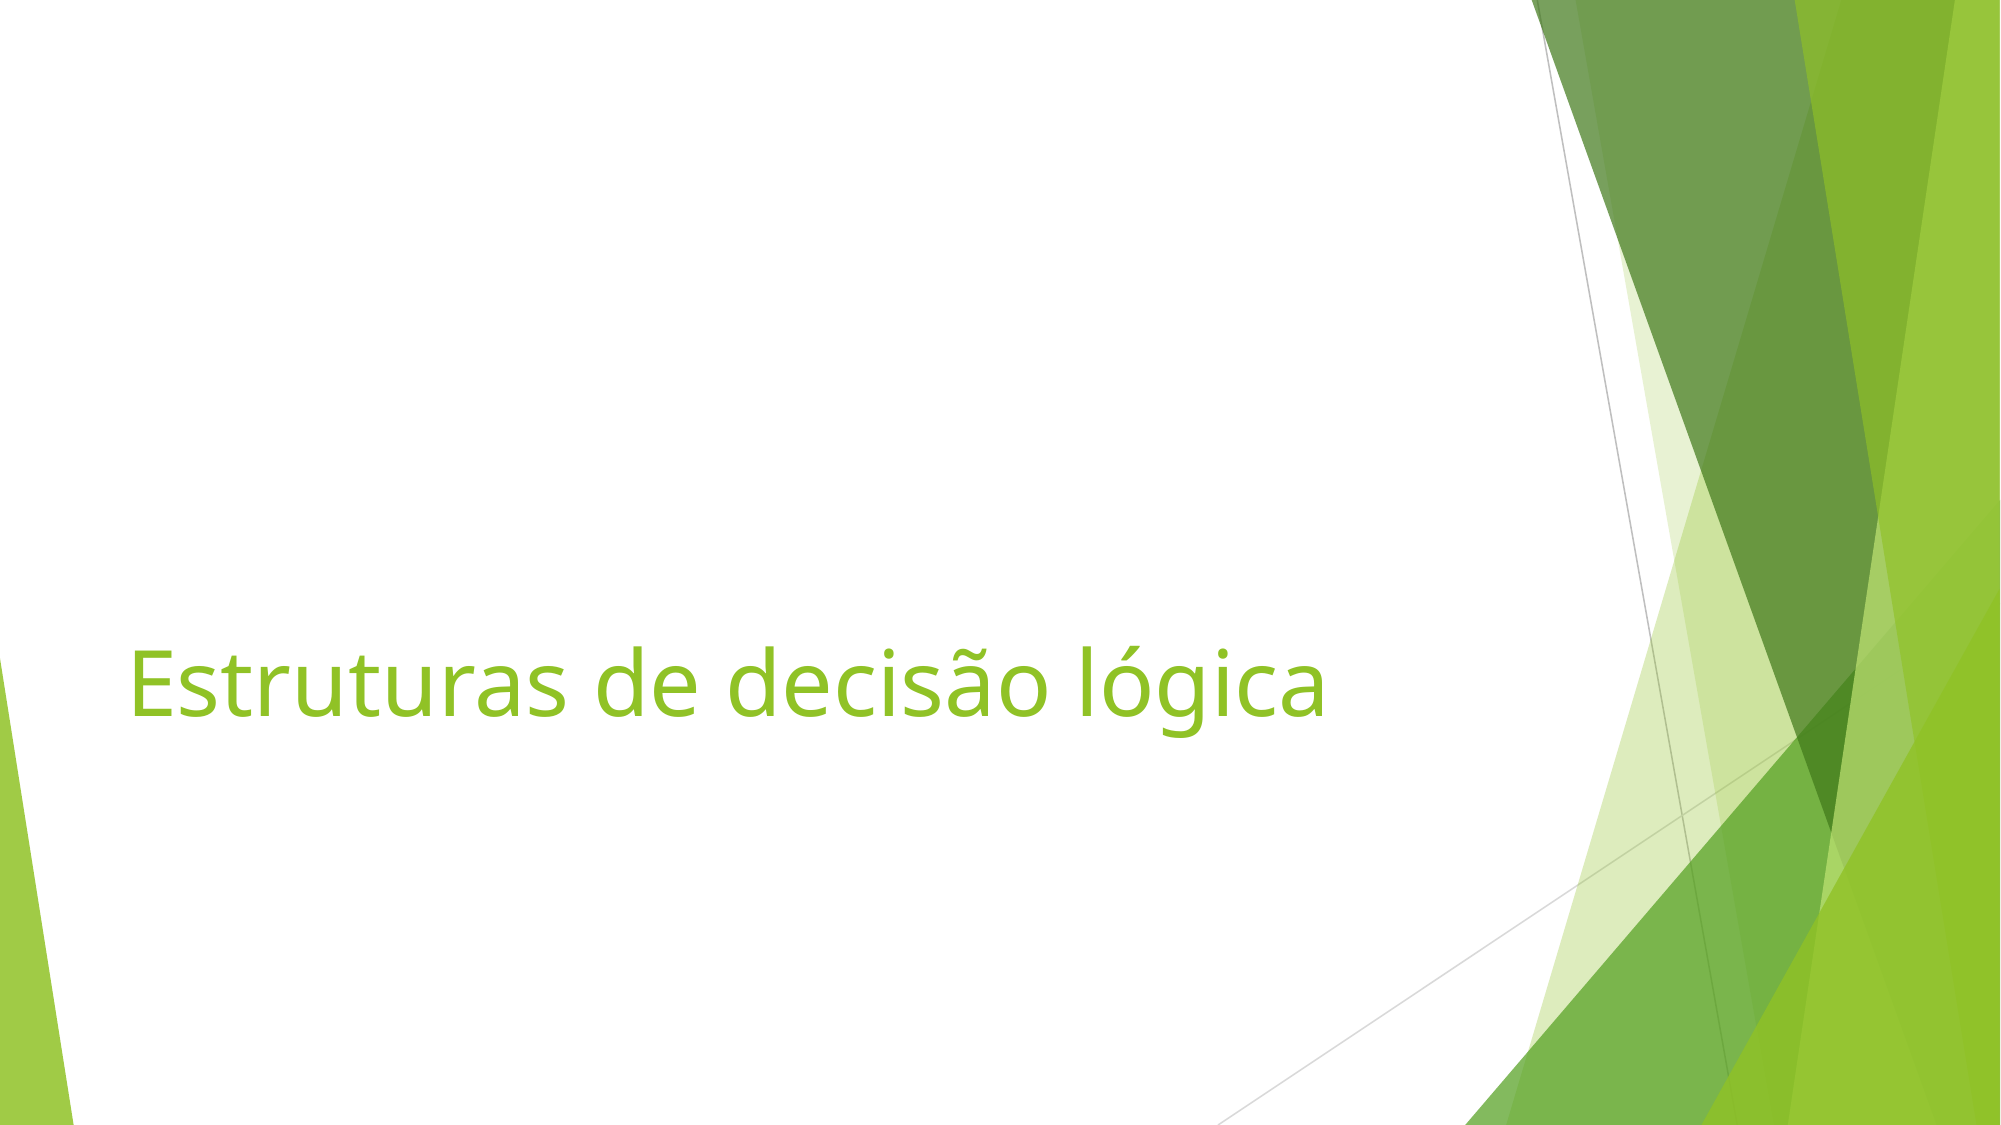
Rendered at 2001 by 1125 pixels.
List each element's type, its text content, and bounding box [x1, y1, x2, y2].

title Estruturas de decisão lógica [111, 443, 1522, 743]
